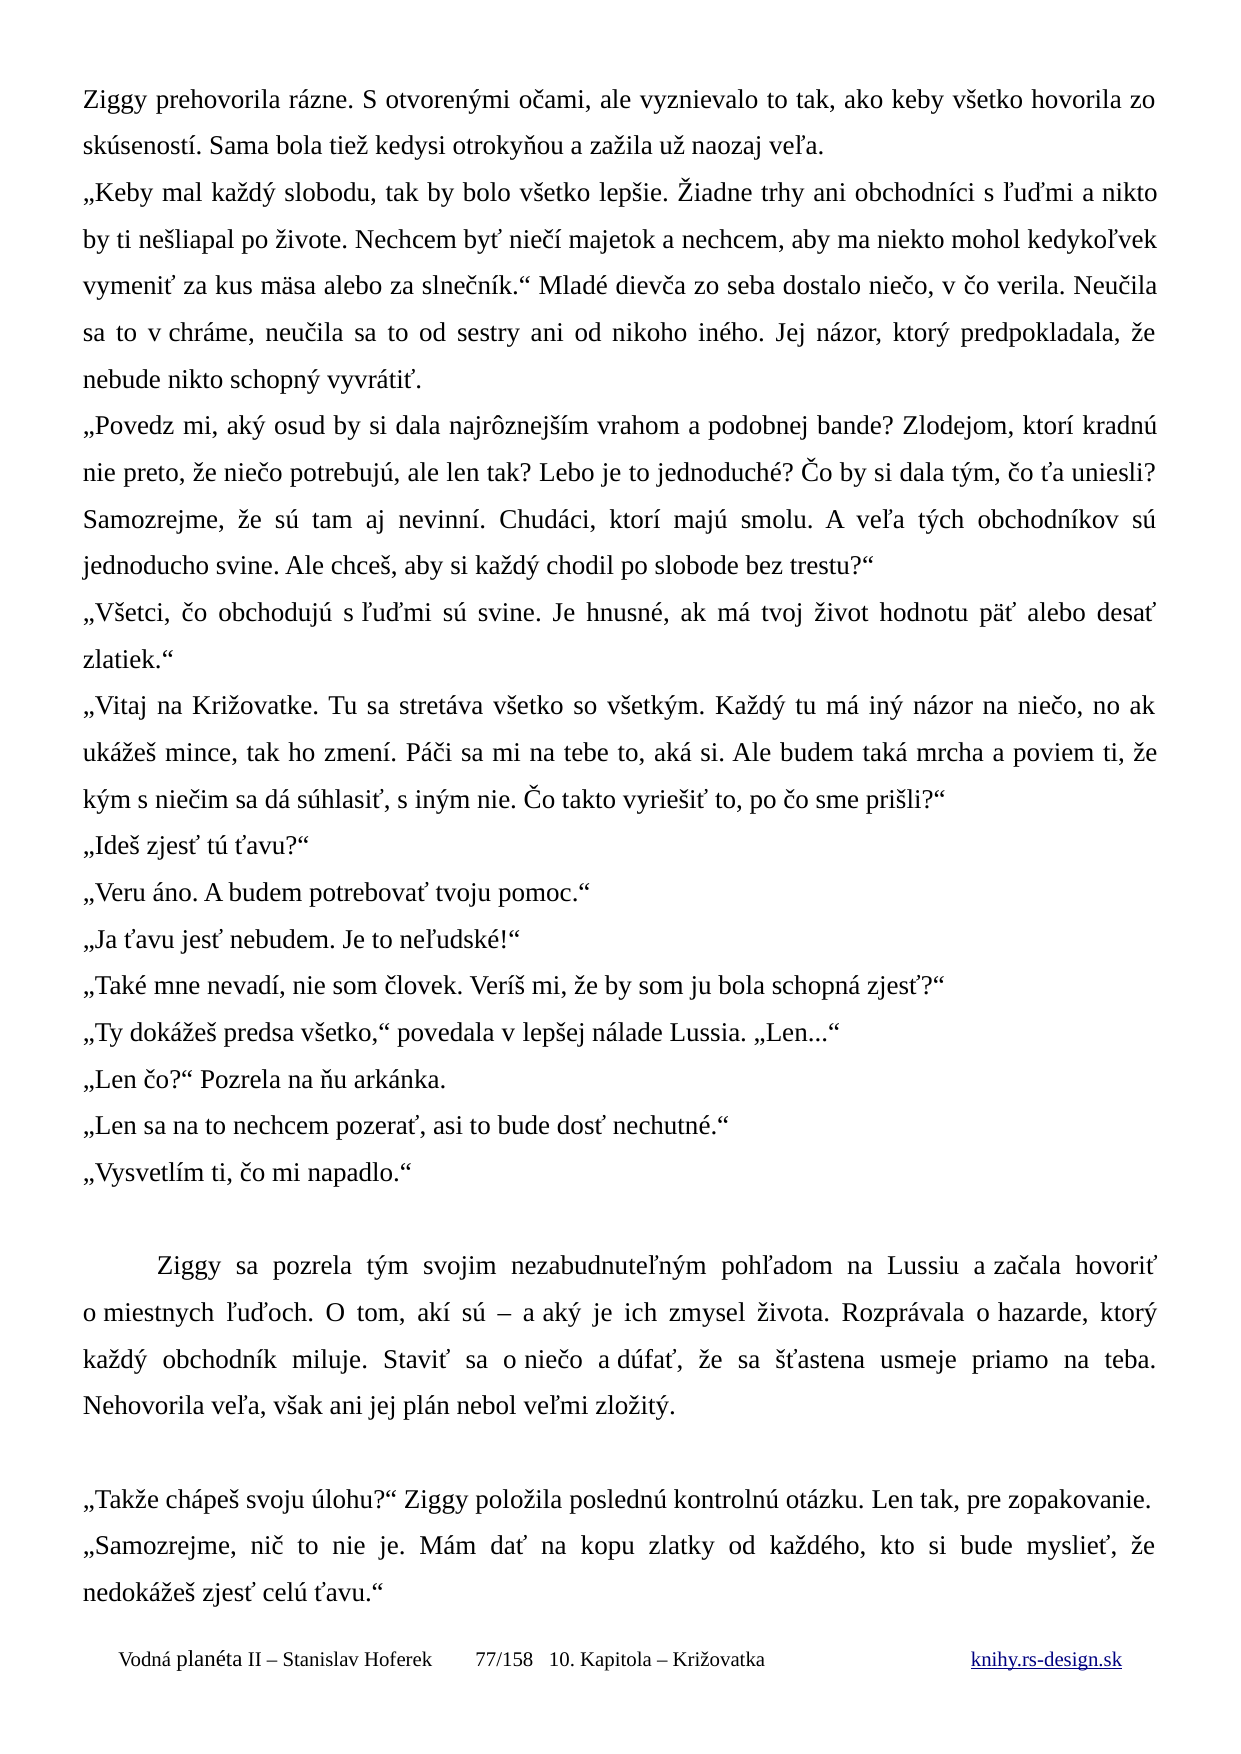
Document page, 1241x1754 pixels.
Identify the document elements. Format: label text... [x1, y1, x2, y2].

text „Ja ťavu jesť nebudem. Je to neľudské!“ [83, 923, 1157, 954]
text Ziggy sa pozrela tým svojim nezabudnuteľným pohľadom na Lussiu a začala hovoriť o miestnych ľuďoch. O tom, akí sú – a aký je ich zmysel života. Rozprávala o hazarde, ktorý každý obchodník miluje. Staviť sa o niečo a dúfať, že sa šťastena usmeje priamo na teba. Nehovorila veľa, však ani jej plán nebol veľmi zložitý. [83, 1249, 1157, 1421]
text „Ty dokážeš predsa všetko,“ povedala v lepšej nálade Lussia. „Len...“ [83, 1016, 1157, 1047]
text „Vysvetlím ti, čo mi napadlo.“ [83, 1156, 1157, 1187]
text „Vitaj na Križovatke. Tu sa stretáva všetko so všetkým. Každý tu má iný názor na niečo, no ak ukážeš mince, tak ho zmení. Páči sa mi na tebe to, aká si. Ale budem taká mrcha a poviem ti, že kým s niečim sa dá súhlasiť, s iným nie. Čo takto vyriešiť to, po čo sme prišli?“ [83, 689, 1157, 814]
text „Také mne nevadí, nie som človek. Veríš mi, že by som ju bola schopná zjesť?“ [83, 969, 1157, 1001]
text „Povedz mi, aký osud by si dala najrôznejším vrahom a podobnej bande? Zlodejom, ktorí kradnú nie preto, že niečo potrebujú, ale len tak? Lebo je to jednoduché? Čo by si dala tým, čo ťa uniesli? Samozrejme, že sú tam aj nevinní. Chudáci, ktorí majú smolu. A veľa tých obchodníkov sú jednoducho svine. Ale chceš, aby si každý chodil po slobode bez trestu?“ [83, 409, 1157, 581]
text „Keby mal každý slobodu, tak by bolo všetko lepšie. Žiadne trhy ani obchodníci s ľuďmi a nikto by ti nešliapal po živote. Nechcem byť niečí majetok a nechcem, aby ma niekto mohol kedykoľvek vymeniť za kus mäsa alebo za slnečník.“ Mladé dievča zo seba dostalo niečo, v čo verila. Neučila sa to v chráme, neučila sa to od sestry ani od nikoho iného. Jej názor, ktorý predpokladala, že nebude nikto schopný vyvrátiť. [83, 176, 1157, 394]
text „Samozrejme, nič to nie je. Mám dať na kopu zlatky od každého, kto si bude myslieť, že nedokážeš zjesť celú ťavu.“ [83, 1529, 1157, 1607]
text „Ideš zjesť tú ťavu?“ [83, 829, 1157, 861]
text „Všetci, čo obchodujú s ľuďmi sú svine. Je hnusné, ak má tvoj život hodnotu päť alebo desať zlatiek.“ [83, 596, 1157, 674]
text „Takže chápeš svoju úlohu?“ Ziggy položila poslednú kontrolnú otázku. Len tak, pre zopakovanie. [83, 1483, 1157, 1514]
text „Len sa na to nechcem pozerať, asi to bude dosť nechutné.“ [83, 1109, 1157, 1141]
text „Veru áno. A budem potrebovať tvoju pomoc.“ [83, 876, 1157, 907]
text Ziggy prehovorila rázne. S otvorenými očami, ale vyznievalo to tak, ako keby všetko hovorila zo skúseností. Sama bola tiež kedysi otrokyňou a zažila už naozaj veľa. [83, 83, 1157, 161]
text „Len čo?“ Pozrela na ňu arkánka. [83, 1063, 1157, 1094]
